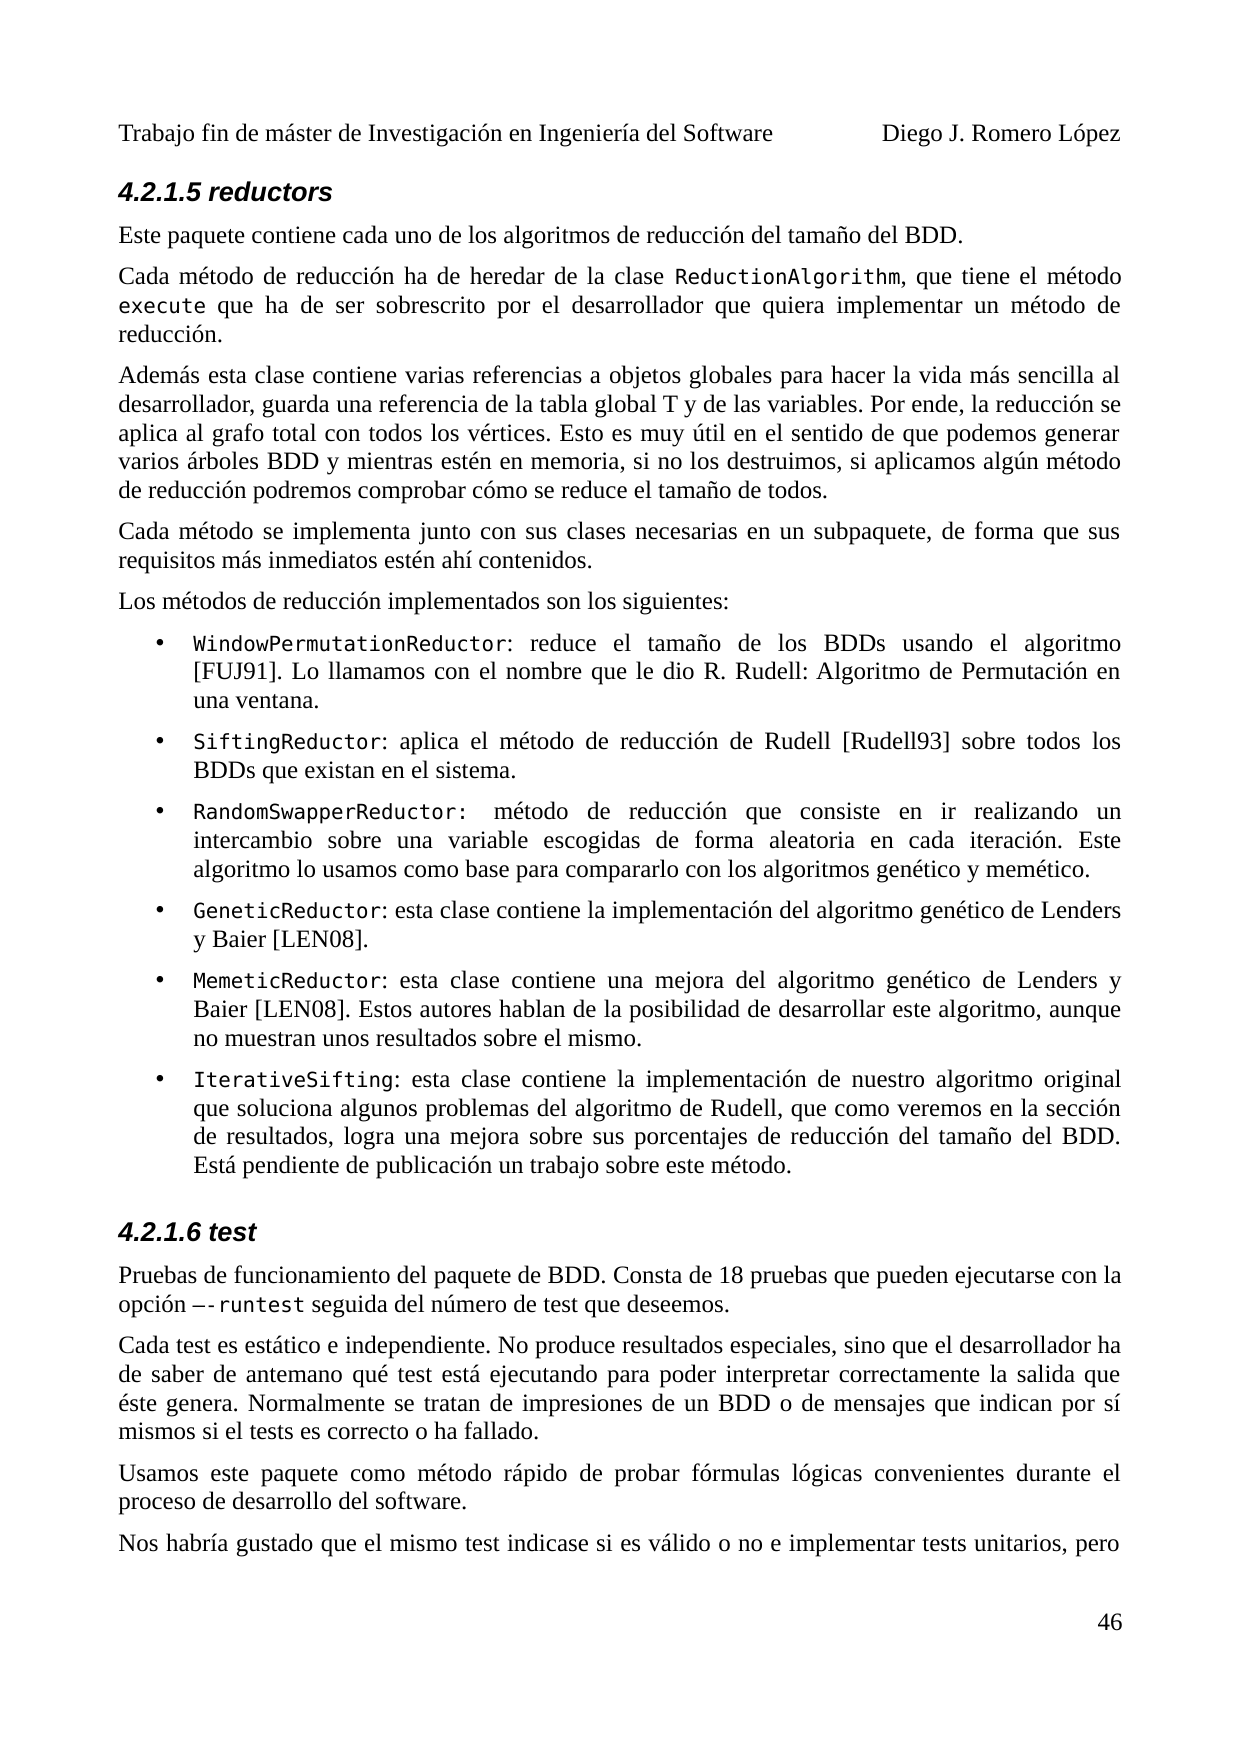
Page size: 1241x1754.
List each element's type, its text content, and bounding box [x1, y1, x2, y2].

list RandomSwapperReductor: método de reducción que consiste en ir realizando un intercambio sobre una variable escogidas de forma aleatoria en cada iteración. Este algoritmo lo usamos como base para compararlo con los algoritmos genético y memético. [156, 796, 1122, 883]
text Cada método de reducción ha de heredar de la clase ReductionAlgorithm, que tiene el método execute que ha de ser sobrescrito por el desarrollador que quiera implementar un método de reducción. [118, 261, 1122, 348]
text Cada test es estático e independiente. No produce resultados especiales, sino que el desarrollador ha de saber de antemano qué test está ejecutando para poder interpretar correctamente la salida que éste genera. Normalmente se tratan de impresiones de un BDD o de mensajes que indican por sí mismos si el tests es correcto o ha fallado. [118, 1330, 1122, 1445]
text Además esta clase contiene varias referencias a objetos globales para hacer la vida más sencilla al desarrollador, guarda una referencia de la tabla global T y de las variables. Por ende, la reducción se aplica al grafo total con todos los vértices. Esto es muy útil en el sentido de que podemos generar varios árboles BDD y mientras estén en memoria, si no los destruimos, si aplicamos algún método de reducción podremos comprobar cómo se reduce el tamaño de todos. [118, 360, 1122, 504]
subtitle reductors [118, 176, 1122, 208]
list GeneticReductor: esta clase contiene la implementación del algoritmo genético de Lenders y Baier [LEN08]. [156, 895, 1122, 953]
text Usamos este paquete como método rápido de probar fórmulas lógicas convenientes durante el proceso de desarrollo del software. [118, 1458, 1122, 1515]
list IterativeSifting: esta clase contiene la implementación de nuestro algoritmo original que soluciona algunos problemas del algoritmo de Rudell, que como veremos en la sección de resultados, logra una mejora sobre sus porcentajes de reducción del tamaño del BDD. Está pendiente de publicación un trabajo sobre este método. [156, 1064, 1122, 1179]
text Este paquete contiene cada uno de los algoritmos de reducción del tamaño del BDD. [118, 220, 1122, 249]
text Los métodos de reducción implementados son los siguientes: [118, 586, 1122, 615]
subtitle test [118, 1216, 1122, 1248]
list SiftingReductor: aplica el método de reducción de Rudell [Rudell93] sobre todos los BDDs que existan en el sistema. [156, 726, 1122, 784]
text Pruebas de funcionamiento del paquete de BDD. Consta de 18 pruebas que pueden ejecutarse con la opción –-runtest seguida del número de test que deseemos. [118, 1260, 1122, 1318]
list WindowPermutationReductor: reduce el tamaño de los BDDs usando el algoritmo [FUJ91]. Lo llamamos con el nombre que le dio R. Rudell: Algoritmo de Permutación en una ventana. [156, 628, 1122, 714]
text Cada método se implementa junto con sus clases necesarias en un subpaquete, de forma que sus requisitos más inmediatos estén ahí contenidos. [118, 516, 1122, 574]
text Nos habría gustado que el mismo test indicase si es válido o no e implementar tests unitarios, pero [118, 1528, 1122, 1556]
list MemeticReductor: esta clase contiene una mejora del algoritmo genético de Lenders y Baier [LEN08]. Estos autores hablan de la posibilidad de desarrollar este algoritmo, aunque no muestran unos resultados sobre el mismo. [156, 965, 1122, 1051]
